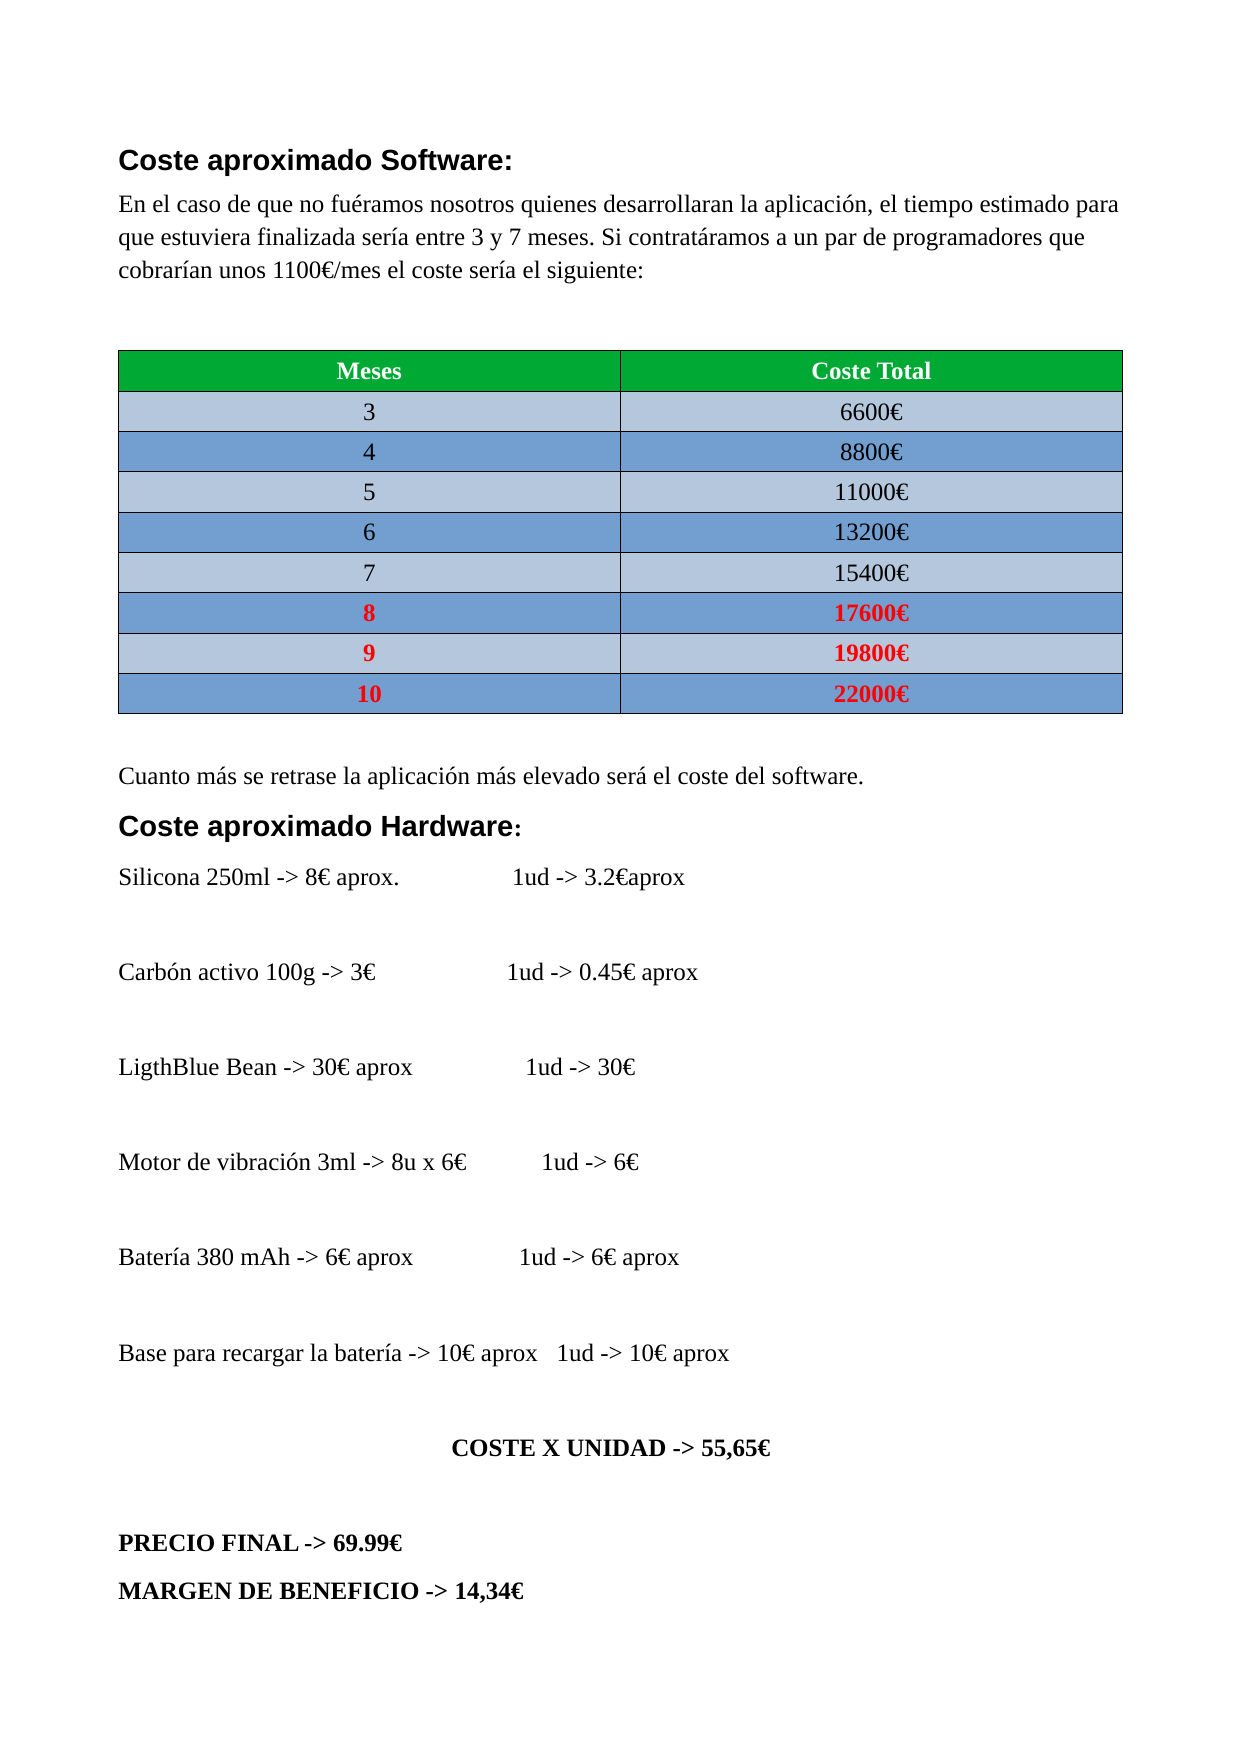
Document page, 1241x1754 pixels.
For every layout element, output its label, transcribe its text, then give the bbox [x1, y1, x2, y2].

subtitle Coste aproximado Software: [118, 143, 1122, 177]
table_header Meses [119, 351, 620, 391]
text Cuanto más se retrase la aplicación más elevado será el coste del software. [118, 761, 1122, 790]
table_cell 6 [119, 513, 620, 552]
table_cell 7 [119, 553, 620, 592]
text Carbón activo 100g -> 3€ 1ud -> 0.45€ aprox [118, 957, 1122, 986]
table_cell 4 [119, 432, 620, 471]
text Motor de vibración 3ml -> 8u x 6€ 1ud -> 6€ [118, 1147, 1122, 1176]
table_cell 13200€ [621, 513, 1122, 552]
table_cell 19800€ [621, 634, 1122, 673]
table_cell 22000€ [621, 674, 1122, 713]
table_cell 8800€ [621, 432, 1122, 471]
text LigthBlue Bean -> 30€ aprox 1ud -> 30€ [118, 1052, 1122, 1081]
text En el caso de que no fuéramos nosotros quienes desarrollaran la aplicación, el tiempo estimado para que estuviera finalizada sería entre 3 y 7 meses. Si contratáramos a un par de programadores que cobrarían unos 1100€/mes el coste sería el siguiente: [118, 189, 1122, 284]
text Coste aproximado Hardware: [118, 808, 1122, 842]
table_cell 3 [119, 392, 620, 431]
table_cell 5 [119, 472, 620, 512]
text Base para recargar la batería -> 10€ aprox 1ud -> 10€ aprox [118, 1338, 1122, 1366]
table_cell 11000€ [621, 472, 1122, 512]
table_cell 8 [119, 593, 620, 633]
table_cell 6600€ [621, 392, 1122, 431]
table_cell 9 [119, 634, 620, 673]
table_cell 15400€ [621, 553, 1122, 592]
table_header Coste Total [621, 351, 1122, 391]
text PRECIO FINAL -> 69.99€ [118, 1528, 1122, 1557]
text MARGEN DE BENEFICIO -> 14,34€ [118, 1576, 1122, 1604]
text COSTE X UNIDAD -> 55,65€ [118, 1433, 1122, 1462]
table_cell 17600€ [621, 593, 1122, 633]
text Batería 380 mAh -> 6€ aprox 1ud -> 6€ aprox [118, 1242, 1122, 1271]
text Silicona 250ml -> 8€ aprox. 1ud -> 3.2€aprox [118, 862, 1122, 890]
table_cell 10 [119, 674, 620, 713]
